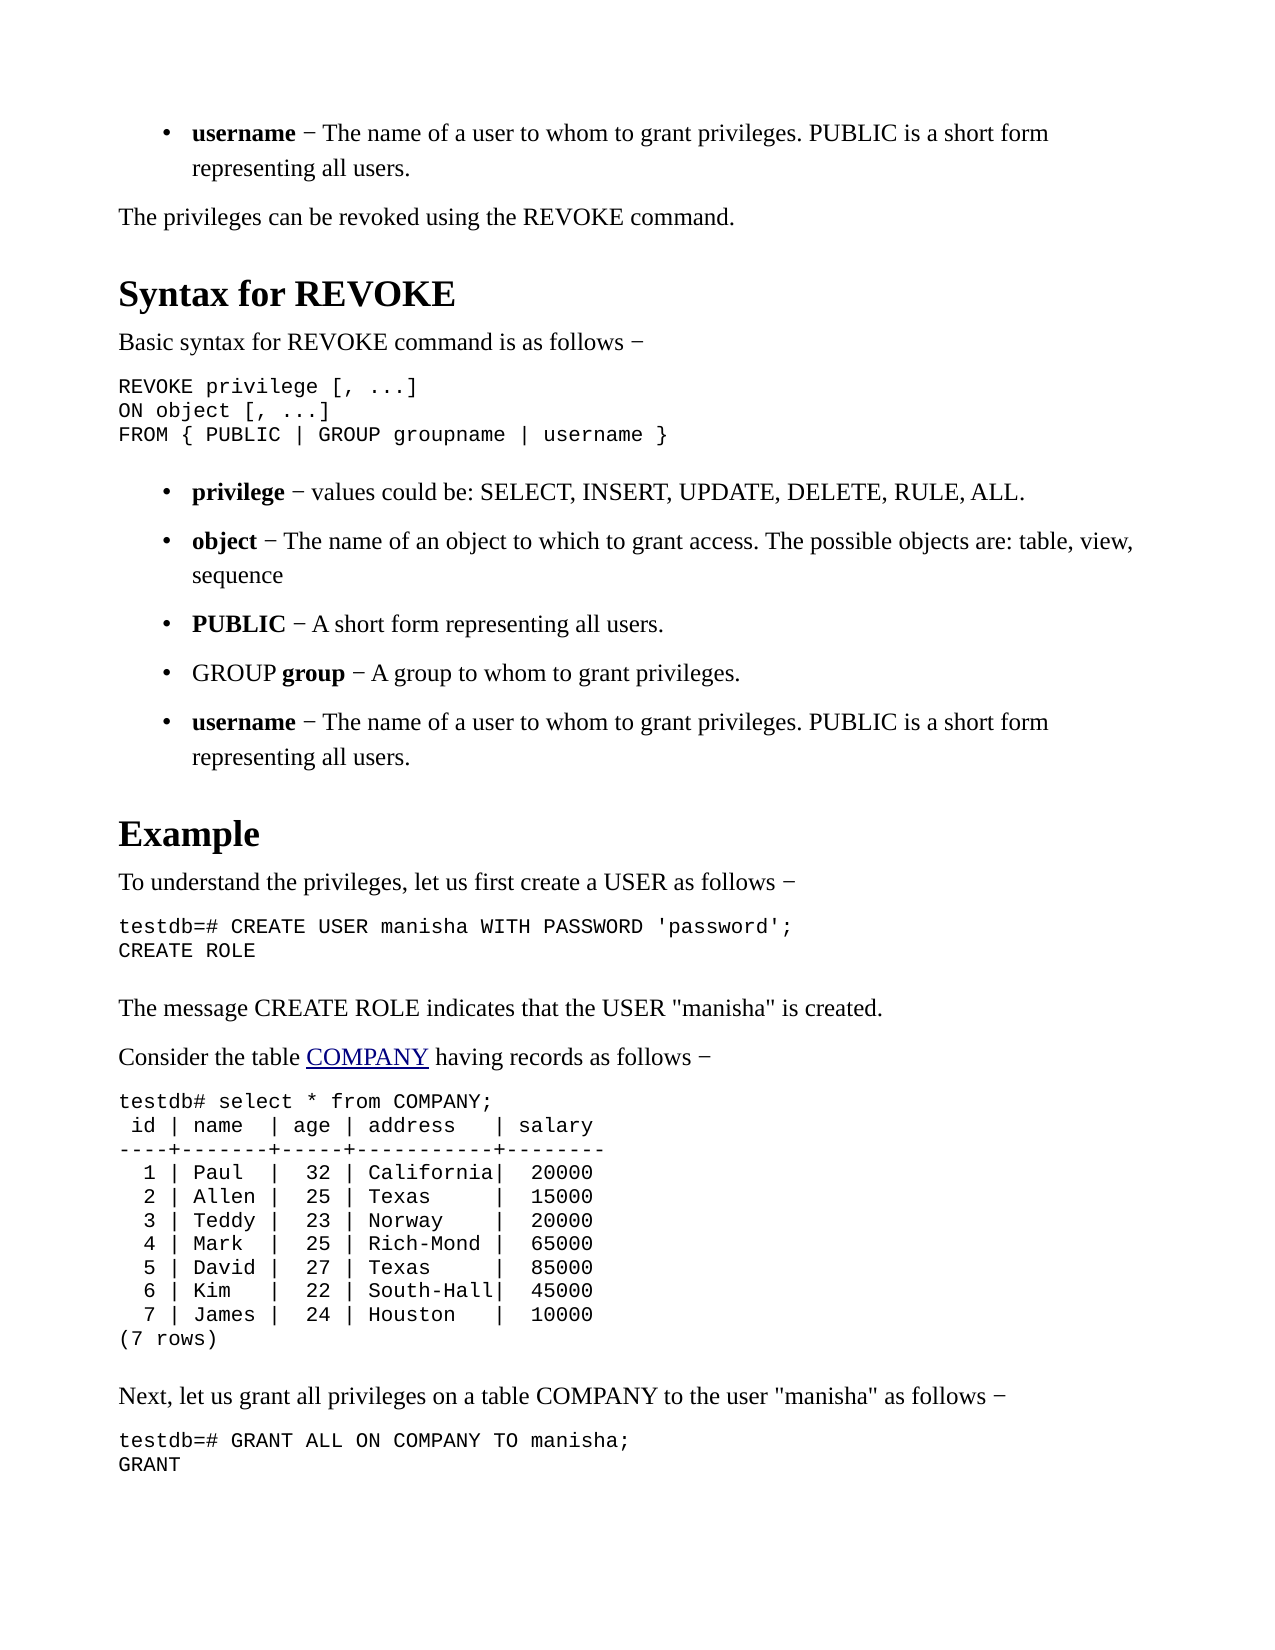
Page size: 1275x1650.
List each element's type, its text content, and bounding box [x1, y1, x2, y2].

text GRANT [118, 1454, 1157, 1477]
text ----+-------+-----+-----------+-------- [118, 1139, 1157, 1162]
text 4 | Mark | 25 | Rich-Mond | 65000 [118, 1233, 1157, 1257]
text 2 | Allen | 25 | Texas | 15000 [118, 1186, 1157, 1209]
subtitle Syntax for REVOKE [118, 272, 1157, 315]
text testdb=# CREATE USER manisha WITH PASSWORD 'password'; [118, 916, 1157, 940]
text To understand the privileges, let us first create a USER as follows − [118, 867, 1157, 896]
text 7 | James | 24 | Houston | 10000 [118, 1304, 1157, 1328]
text FROM { PUBLIC | GROUP groupname | username } [118, 423, 1157, 447]
list GROUP group − A group to whom to grant privileges. [162, 658, 1157, 687]
text 3 | Teddy | 23 | Norway | 20000 [118, 1209, 1157, 1233]
text The message CREATE ROLE indicates that the USER "manisha" is created. [118, 993, 1157, 1022]
text CREATE ROLE [118, 940, 1157, 964]
text 5 | David | 27 | Texas | 85000 [118, 1257, 1157, 1281]
text 6 | Kim | 22 | South-Hall| 45000 [118, 1281, 1157, 1304]
text REVOKE privilege [, ...] [118, 376, 1157, 400]
subtitle Example [118, 812, 1157, 855]
text ON object [, ...] [118, 400, 1157, 423]
text (7 rows) [118, 1328, 1157, 1351]
text Basic syntax for REVOKE command is as follows − [118, 327, 1157, 356]
text 1 | Paul | 32 | California| 20000 [118, 1162, 1157, 1186]
list privilege − values could be: SELECT, INSERT, UPDATE, DELETE, RULE, ALL. [162, 477, 1157, 505]
text id | name | age | address | salary [118, 1115, 1157, 1139]
text Consider the table COMPANY having records as follows − [118, 1042, 1157, 1071]
text The privileges can be revoked using the REVOKE command. [118, 202, 1157, 230]
list username − The name of a user to whom to grant privileges. PUBLIC is a short form representing all users. [162, 707, 1157, 771]
text testdb=# GRANT ALL ON COMPANY TO manisha; [118, 1430, 1157, 1454]
text Next, let us grant all privileges on a table COMPANY to the user "manisha" as follows − [118, 1381, 1157, 1410]
list object − The name of an object to which to grant access. The possible objects are: table, view, sequence [162, 526, 1157, 589]
list username − The name of a user to whom to grant privileges. PUBLIC is a short form representing all users. [162, 118, 1157, 181]
text testdb# select * from COMPANY; [118, 1091, 1157, 1115]
list PUBLIC − A short form representing all users. [162, 609, 1157, 638]
